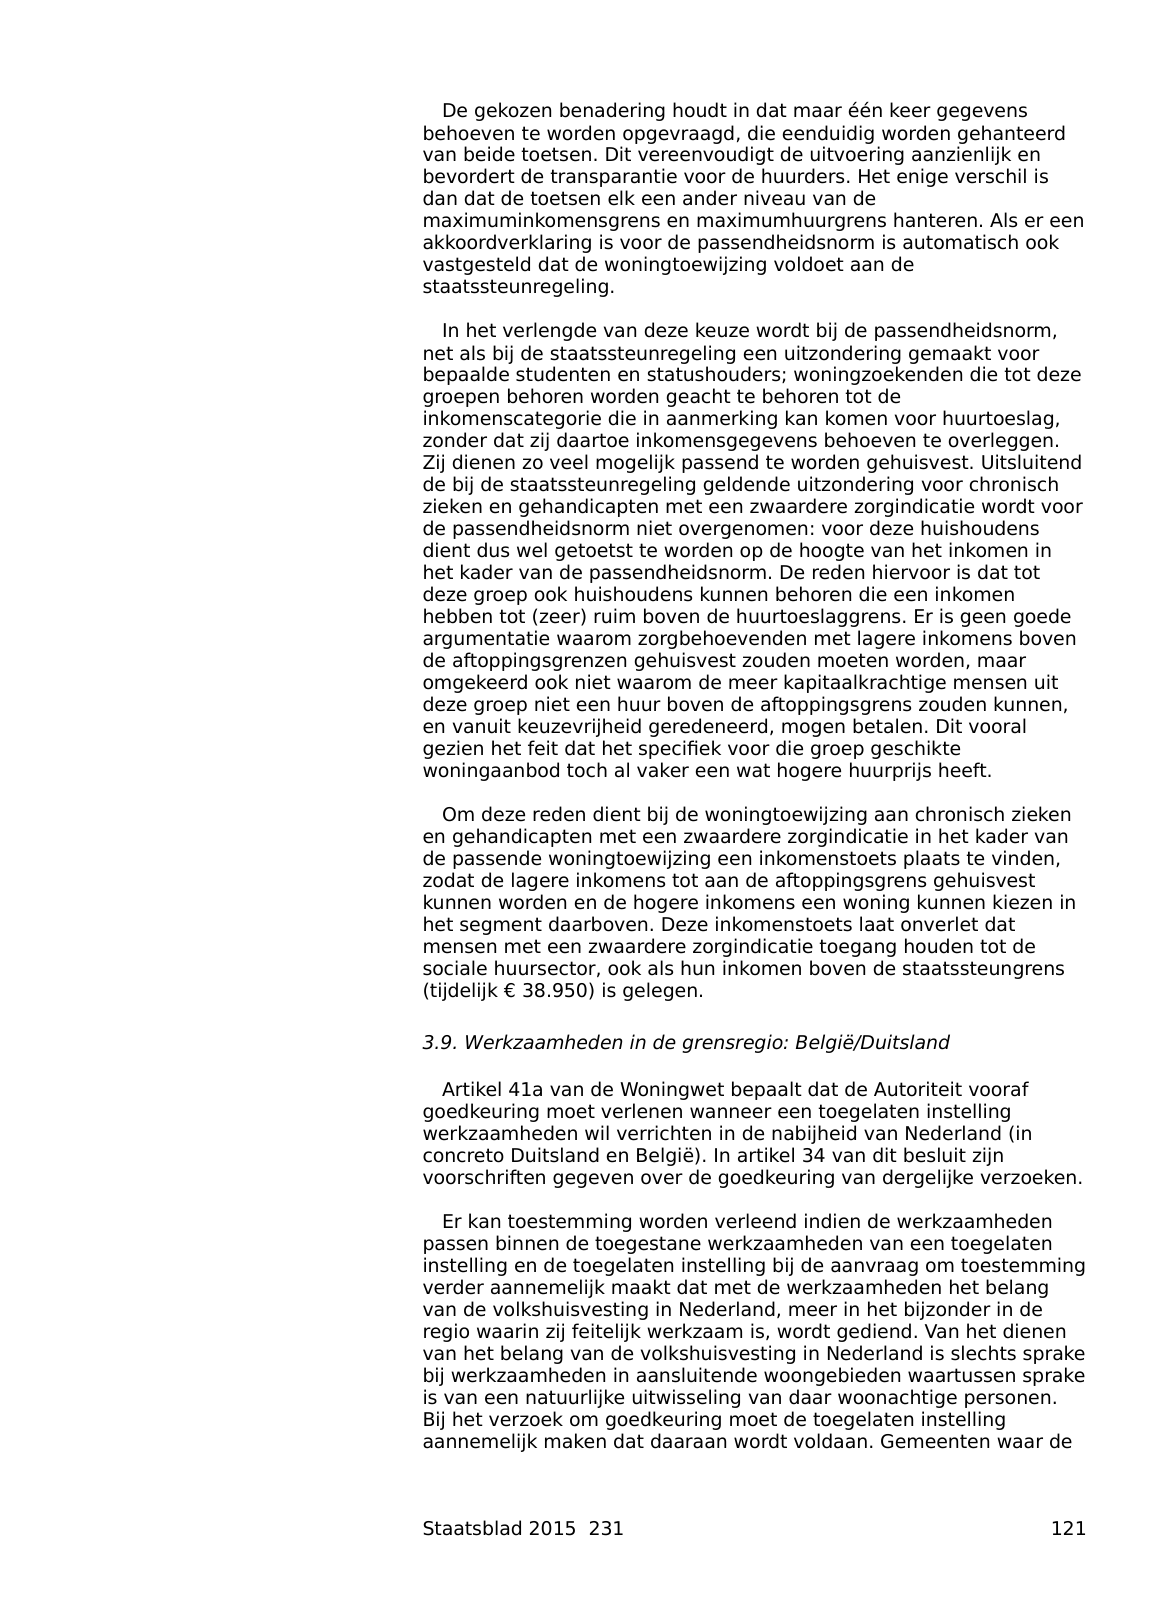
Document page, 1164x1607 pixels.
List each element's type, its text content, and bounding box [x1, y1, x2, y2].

text Artikel 41a van de Woningwet bepaalt dat de Autoriteit vooraf goedkeuring moet verlenen wanneer een toegelaten instelling werkzaamheden wil verrichten in de nabijheid van Nederland (in concreto Duitsland en België). In artikel 34 van dit besluit zijn voorschriften gegeven over de goedkeuring van dergelijke verzoeken. [422, 1079, 1087, 1189]
text Er kan toestemming worden verleend indien de werkzaamheden passen binnen de toegestane werkzaamheden van een toegelaten instelling en de toegelaten instelling bij de aanvraag om toestemming verder aannemelijk maakt dat met de werkzaamheden het belang van de volkshuisvesting in Nederland, meer in het bijzonder in de regio waarin zij feitelijk werkzaam is, wordt gediend. Van het dienen van het belang van de volkshuisvesting in Nederland is slechts sprake bij werkzaamheden in aansluitende woongebieden waartussen sprake is van een natuurlijke uitwisseling van daar woonachtige personen. Bij het verzoek om goedkeuring moet de toegelaten instelling aannemelijk maken dat daaraan wordt voldaan. Gemeenten waar de [422, 1211, 1087, 1453]
subtitle 3.9. Werkzaamheden in de grensregio: België/Duitsland [422, 1032, 1087, 1054]
text De gekozen benadering houdt in dat maar één keer gegevens behoeven te worden opgevraagd, die eenduidig worden gehanteerd van beide toetsen. Dit vereenvoudigt de uitvoering aanzienlijk en bevordert de transparantie voor de huurders. Het enige verschil is dan dat de toetsen elk een ander niveau van de maximuminkomensgrens en maximumhuurgrens hanteren. Als er een akkoordverklaring is voor de passendheidsnorm is automatisch ook vastgesteld dat de woningtoewijzing voldoet aan de staatssteunregeling. [422, 100, 1087, 298]
text Om deze reden dient bij de woningtoewijzing aan chronisch zieken en gehandicapten met een zwaardere zorgindicatie in het kader van de passende woningtoewijzing een inkomenstoets plaats te vinden, zodat de lagere inkomens tot aan de aftoppingsgrens gehuisvest kunnen worden en de hogere inkomens een woning kunnen kiezen in het segment daarboven. Deze inkomenstoets laat onverlet dat mensen met een zwaardere zorgindicatie toegang houden tot de sociale huursector, ook als hun inkomen boven de staatssteungrens (tijdelijk € 38.950) is gelegen. [422, 804, 1087, 1002]
text In het verlengde van deze keuze wordt bij de passendheidsnorm, net als bij de staatssteunregeling een uitzondering gemaakt voor bepaalde studenten en statushouders; woningzoekenden die tot deze groepen behoren worden geacht te behoren tot de inkomenscategorie die in aanmerking kan komen voor huurtoeslag, zonder dat zij daartoe inkomensgegevens behoeven te overleggen. Zij dienen zo veel mogelijk passend te worden gehuisvest. Uitsluitend de bij de staatssteunregeling geldende uitzondering voor chronisch zieken en gehandicapten met een zwaardere zorgindicatie wordt voor de passendheidsnorm niet overgenomen: voor deze huishoudens dient dus wel getoetst te worden op de hoogte van het inkomen in het kader van de passendheidsnorm. De reden hiervoor is dat tot deze groep ook huishoudens kunnen behoren die een inkomen hebben tot (zeer) ruim boven de huurtoeslaggrens. Er is geen goede argumentatie waarom zorgbehoevenden met lagere inkomens boven de aftoppingsgrenzen gehuisvest zouden moeten worden, maar omgekeerd ook niet waarom de meer kapitaalkrachtige mensen uit deze groep niet een huur boven de aftoppingsgrens zouden kunnen, en vanuit keuzevrijheid geredeneerd, mogen betalen. Dit vooral gezien het feit dat het specifiek voor die groep geschikte woningaanbod toch al vaker een wat hogere huurprijs heeft. [422, 320, 1087, 782]
